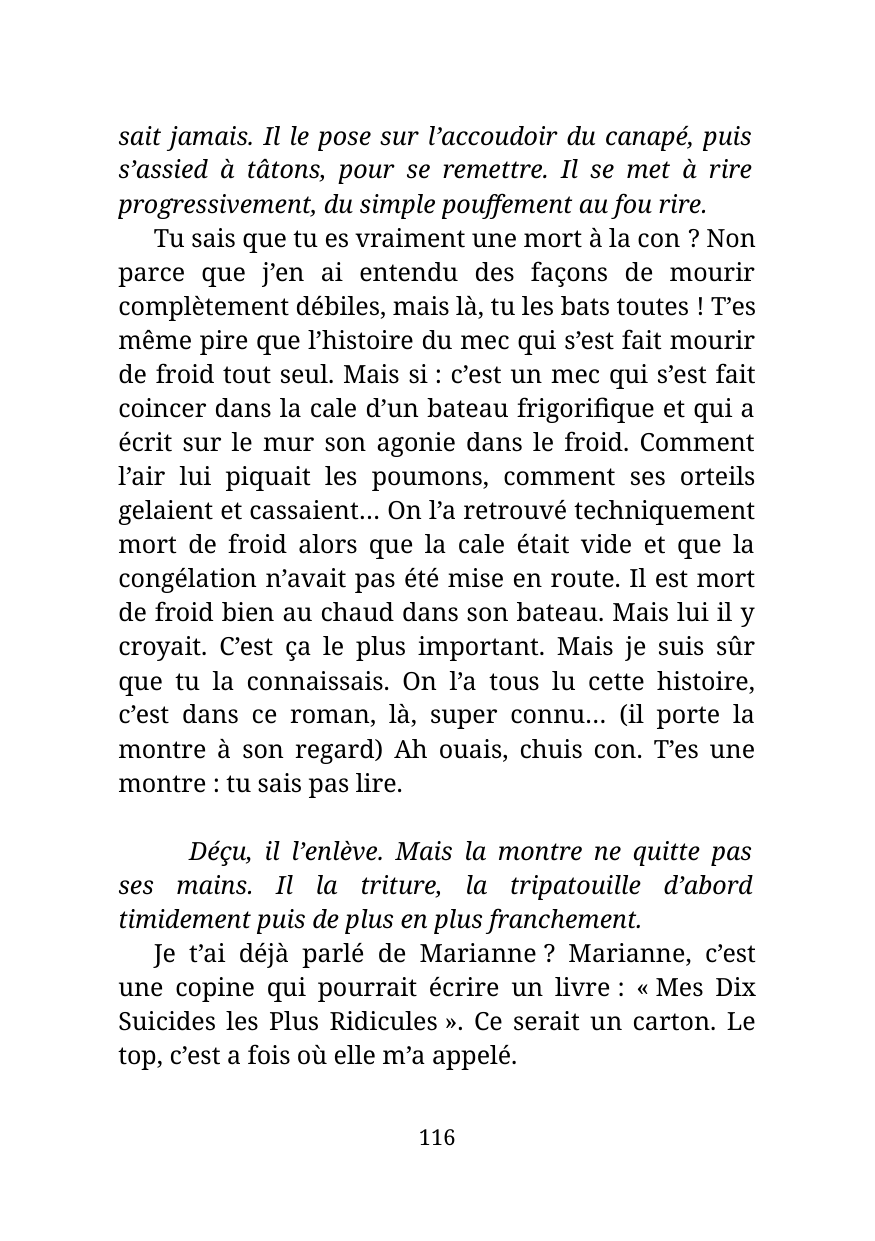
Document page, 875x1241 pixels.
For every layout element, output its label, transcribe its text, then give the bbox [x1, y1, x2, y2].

text Tu sais que tu es vraiment une mort à la con ? Non parce que j’en ai entendu des façons de mourir complètement débiles, mais là, tu les bats toutes ! T’es même pire que l’histoire du mec qui s’est fait mourir de froid tout seul. Mais si : c’est un mec qui s’est fait coincer dans la cale d’un bateau frigorifique et qui a écrit sur le mur son agonie dans le froid. Comment l’air lui piquait les poumons, comment ses orteils gelaient et cassaient… On l’a retrouvé techniquement mort de froid alors que la cale était vide et que la congélation n’avait pas été mise en route. Il est mort de froid bien au chaud dans son bateau. Mais lui il y croyait. C’est ça le plus important. Mais je suis sûr que tu la connaissais. On l’a tous lu cette histoire, c’est dans ce roman, là, super connu… (il porte la montre à son regard) Ah ouais, chuis con. T’es une montre : tu sais pas lire. [118, 220, 756, 799]
text Déçu, il l’enlève. Mais la montre ne quitte pas ses mains. Il la triture, la tripatouille d’abord timidement puis de plus en plus franchement. [118, 833, 756, 936]
text Je t’ai déjà parlé de Marianne ? Marianne, c’est une copine qui pourrait écrire un livre : « Mes Dix Suicides les Plus Ridicules ». Ce serait un carton. Le top, c’est a fois où elle m’a appelé. [118, 936, 756, 1072]
text sait jamais. Il le pose sur l’accoudoir du canapé, puis s’assied à tâtons, pour se remettre. Il se met à rire progressivement, du simple pouffement au fou rire. [118, 118, 756, 220]
